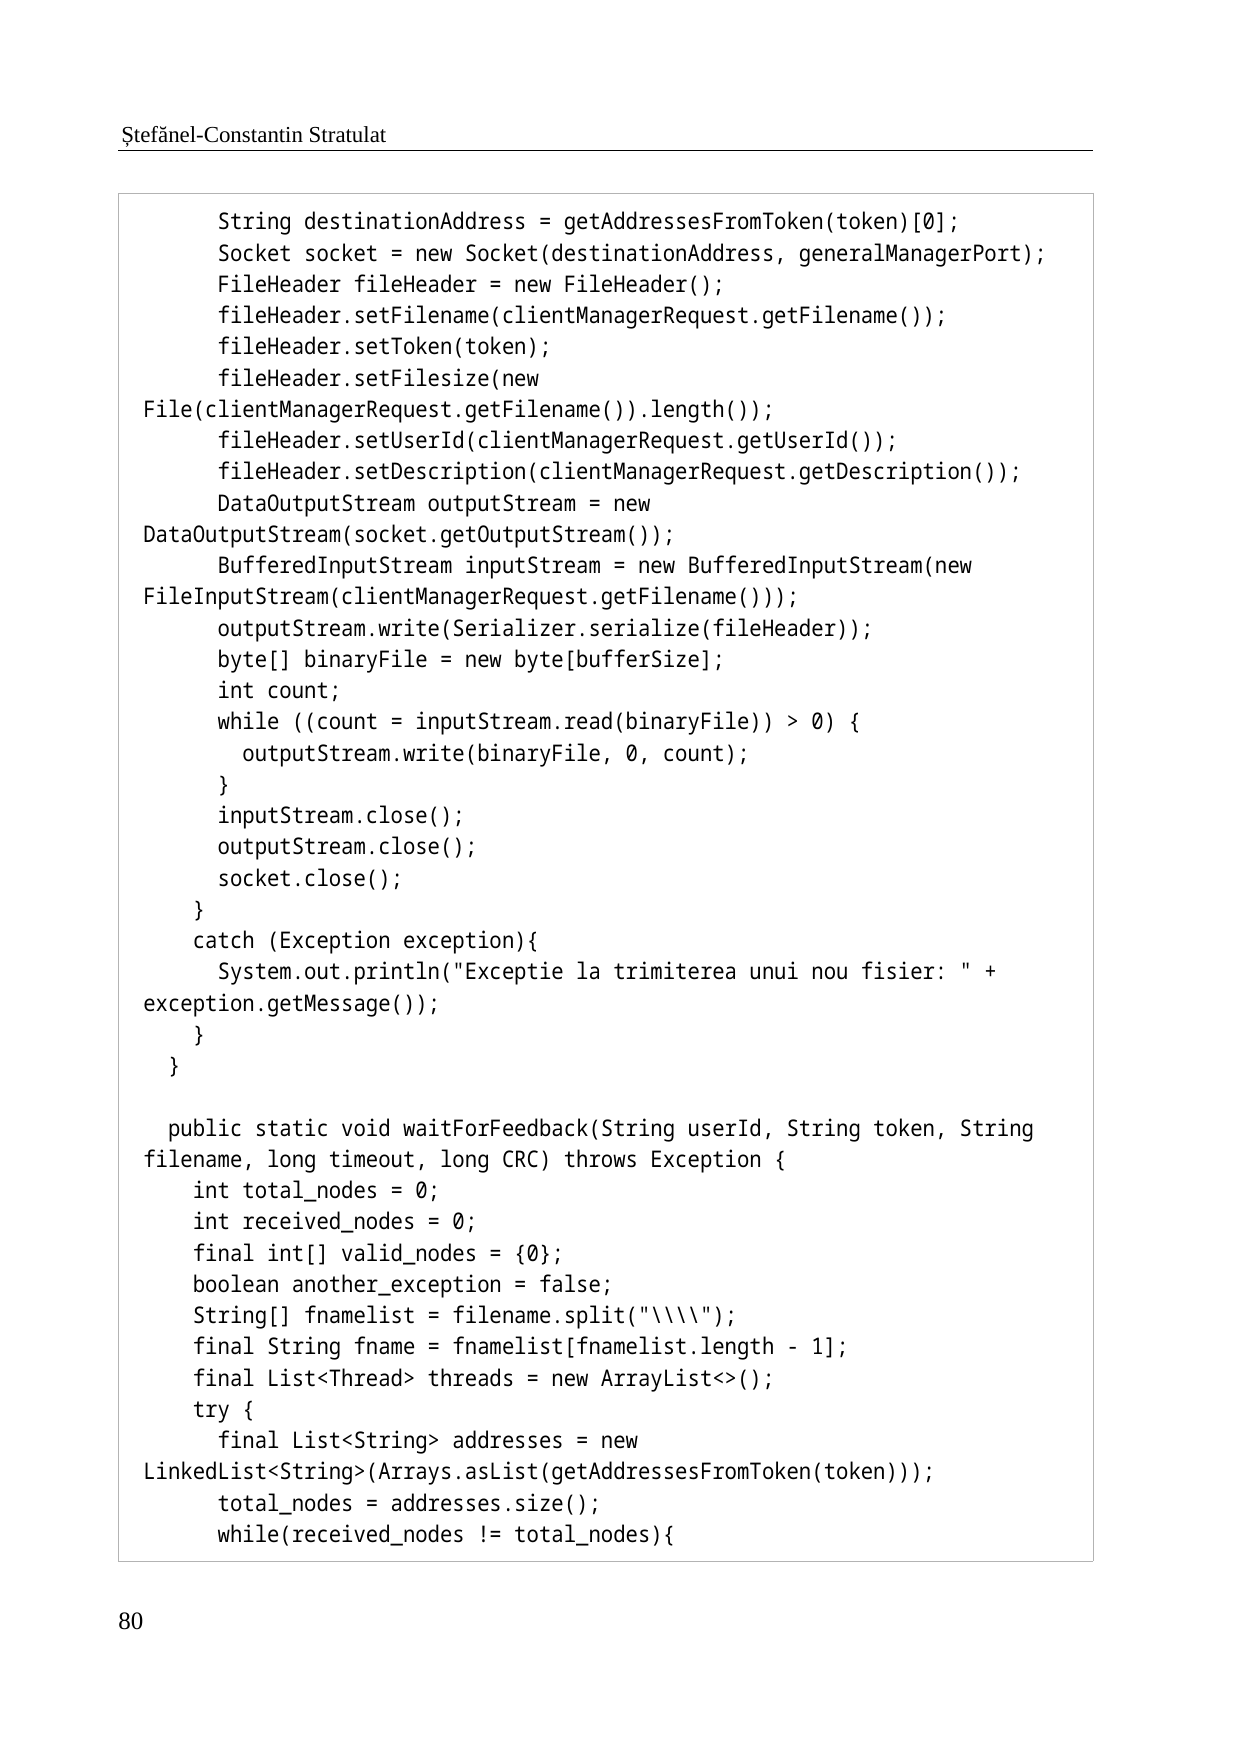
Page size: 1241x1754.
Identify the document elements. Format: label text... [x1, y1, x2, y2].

text byte[] binaryFile = new byte[bufferSize]; [119, 630, 1093, 661]
text outputStream.write(Serializer.serialize(fileHeader)); [119, 599, 1093, 630]
text fileHeader.setFilename(clientManagerRequest.getFilename()); [119, 286, 1093, 318]
text int total_nodes = 0; [119, 1161, 1093, 1193]
text FileHeader fileHeader = new FileHeader(); [119, 255, 1093, 286]
text fileHeader.setFilesize(new File(clientManagerRequest.getFilename()).length()); [119, 349, 1093, 411]
text } [119, 1036, 1093, 1080]
text final List<String> addresses = new LinkedList<String>(Arrays.asList(getAddressesFromToken(token))); [119, 1411, 1093, 1474]
text int count; [119, 661, 1093, 693]
text try { [119, 1380, 1093, 1411]
text final int[] valid_nodes = {0}; [119, 1224, 1093, 1255]
text String[] fnamelist = filename.split("\\\\"); [119, 1286, 1093, 1318]
text Socket socket = new Socket(destinationAddress, generalManagerPort); [119, 224, 1093, 255]
text total_nodes = addresses.size(); [119, 1474, 1093, 1505]
text String destinationAddress = getAddressesFromToken(token)[0]; [119, 194, 1093, 224]
text fileHeader.setToken(token); [119, 318, 1093, 349]
text outputStream.write(binaryFile, 0, count); [119, 724, 1093, 755]
text inputStream.close(); [119, 786, 1093, 818]
text int received_nodes = 0; [119, 1193, 1093, 1224]
text fileHeader.setUserId(clientManagerRequest.getUserId()); [119, 411, 1093, 443]
text while ((count = inputStream.read(binaryFile)) > 0) { [119, 693, 1093, 724]
text fileHeader.setDescription(clientManagerRequest.getDescription()); [119, 443, 1093, 474]
text } [119, 755, 1093, 786]
text final String fname = fnamelist[fnamelist.length - 1]; [119, 1318, 1093, 1349]
text socket.close(); [119, 849, 1093, 880]
text } [119, 880, 1093, 911]
text outputStream.close(); [119, 818, 1093, 849]
text DataOutputStream outputStream = new DataOutputStream(socket.getOutputStream()); [119, 474, 1093, 536]
text BufferedInputStream inputStream = new BufferedInputStream(new FileInputStream(clientManagerRequest.getFilename())); [119, 536, 1093, 599]
text } [119, 1005, 1093, 1036]
text final List<Thread> threads = new ArrayList<>(); [119, 1349, 1093, 1380]
text catch (Exception exception){ [119, 911, 1093, 943]
text boolean another_exception = false; [119, 1255, 1093, 1286]
text while(received_nodes != total_nodes){ [119, 1505, 1093, 1561]
text System.out.println("Exceptie la trimiterea unui nou fisier: " + exception.getMessage()); [119, 943, 1093, 1005]
text public static void waitForFeedback(String userId, String token, String filename, long timeout, long CRC) throws Exception { [119, 1099, 1093, 1161]
